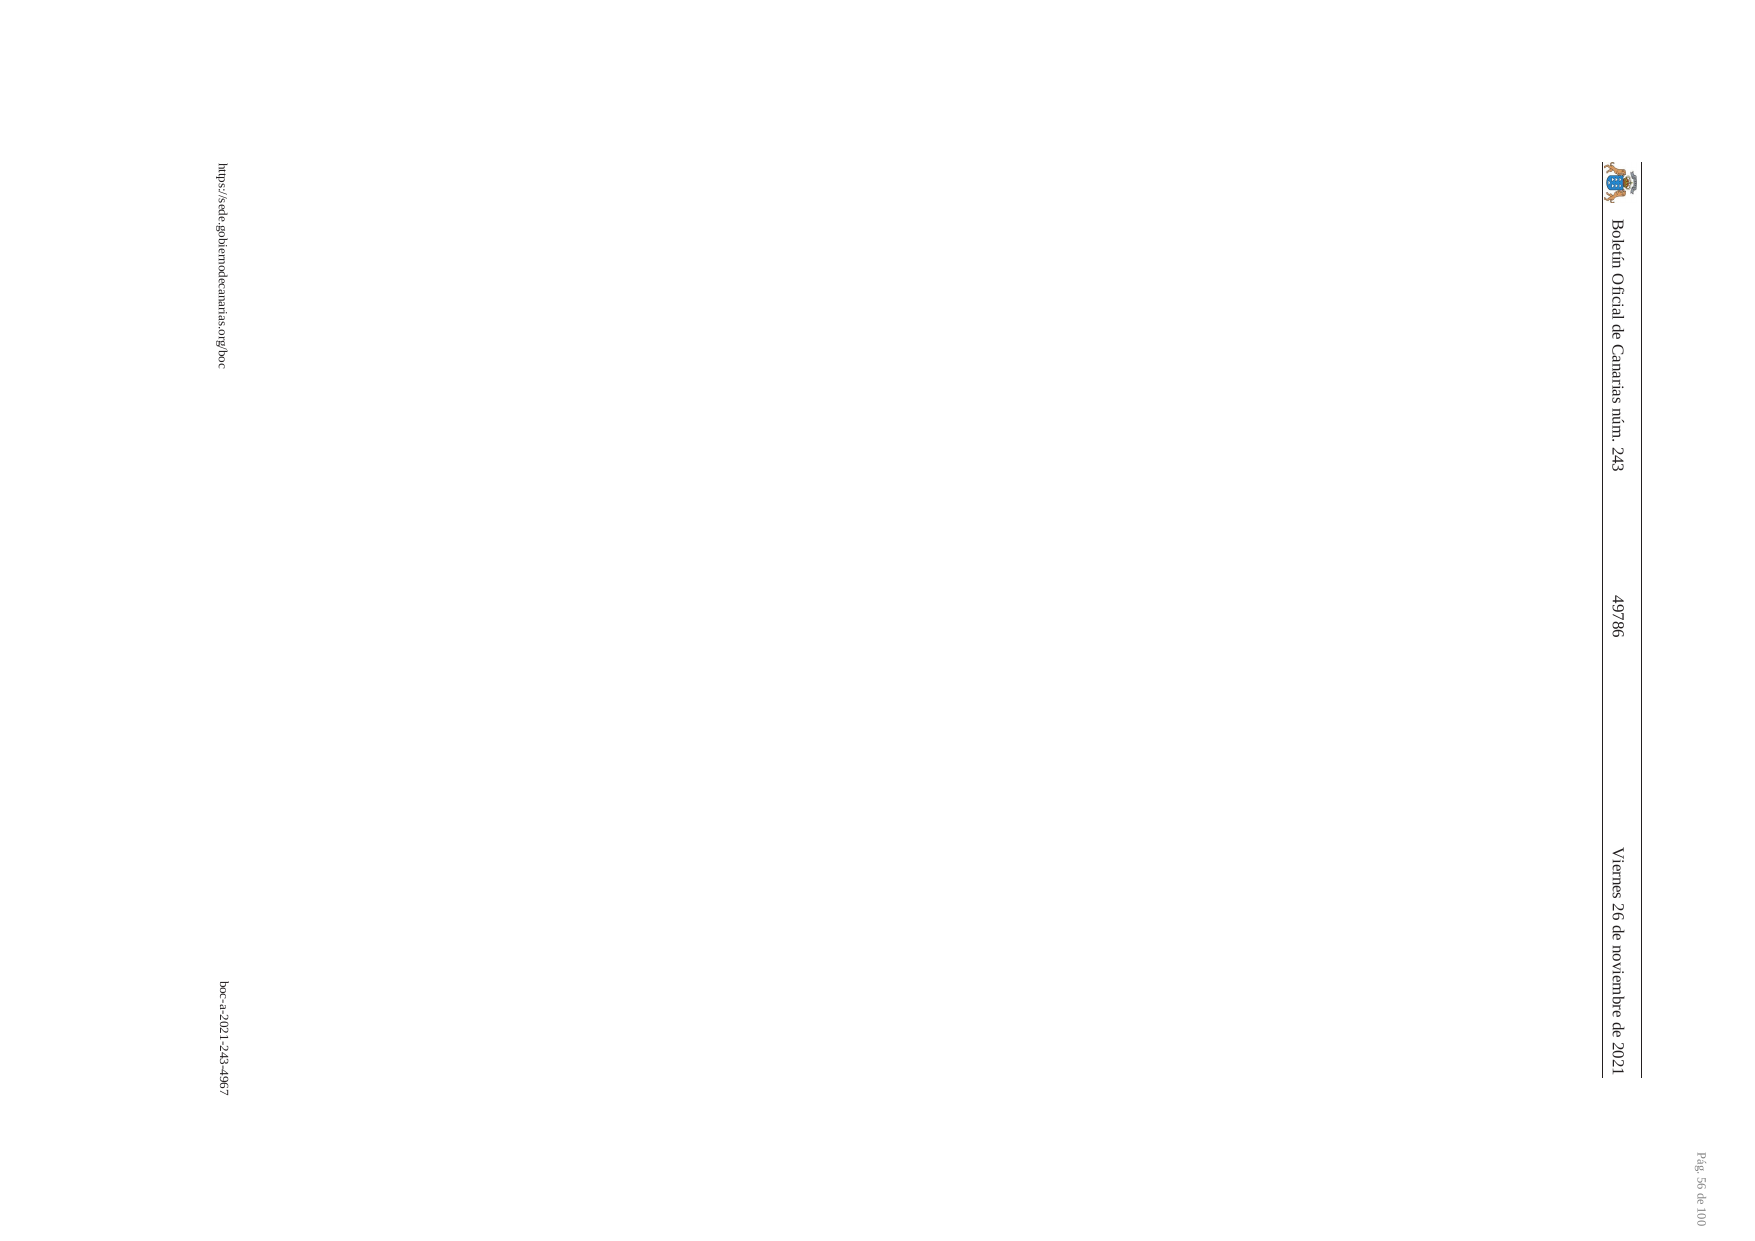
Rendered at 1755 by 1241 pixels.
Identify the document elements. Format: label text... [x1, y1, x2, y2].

text Pág. 56 de 100 [1695, 1152, 1709, 1229]
picture [1604, 162, 1637, 203]
text Boletín Oficial de Canarias núm. 243 [1609, 219, 1628, 476]
text https://sede.gobiernodecanarias.org/boc [216, 163, 231, 376]
text Viernes 26 de noviembre de 2021 [1609, 848, 1628, 1080]
text boc-a-2021-243-4967 [217, 981, 232, 1099]
text 49786 [1609, 596, 1628, 640]
